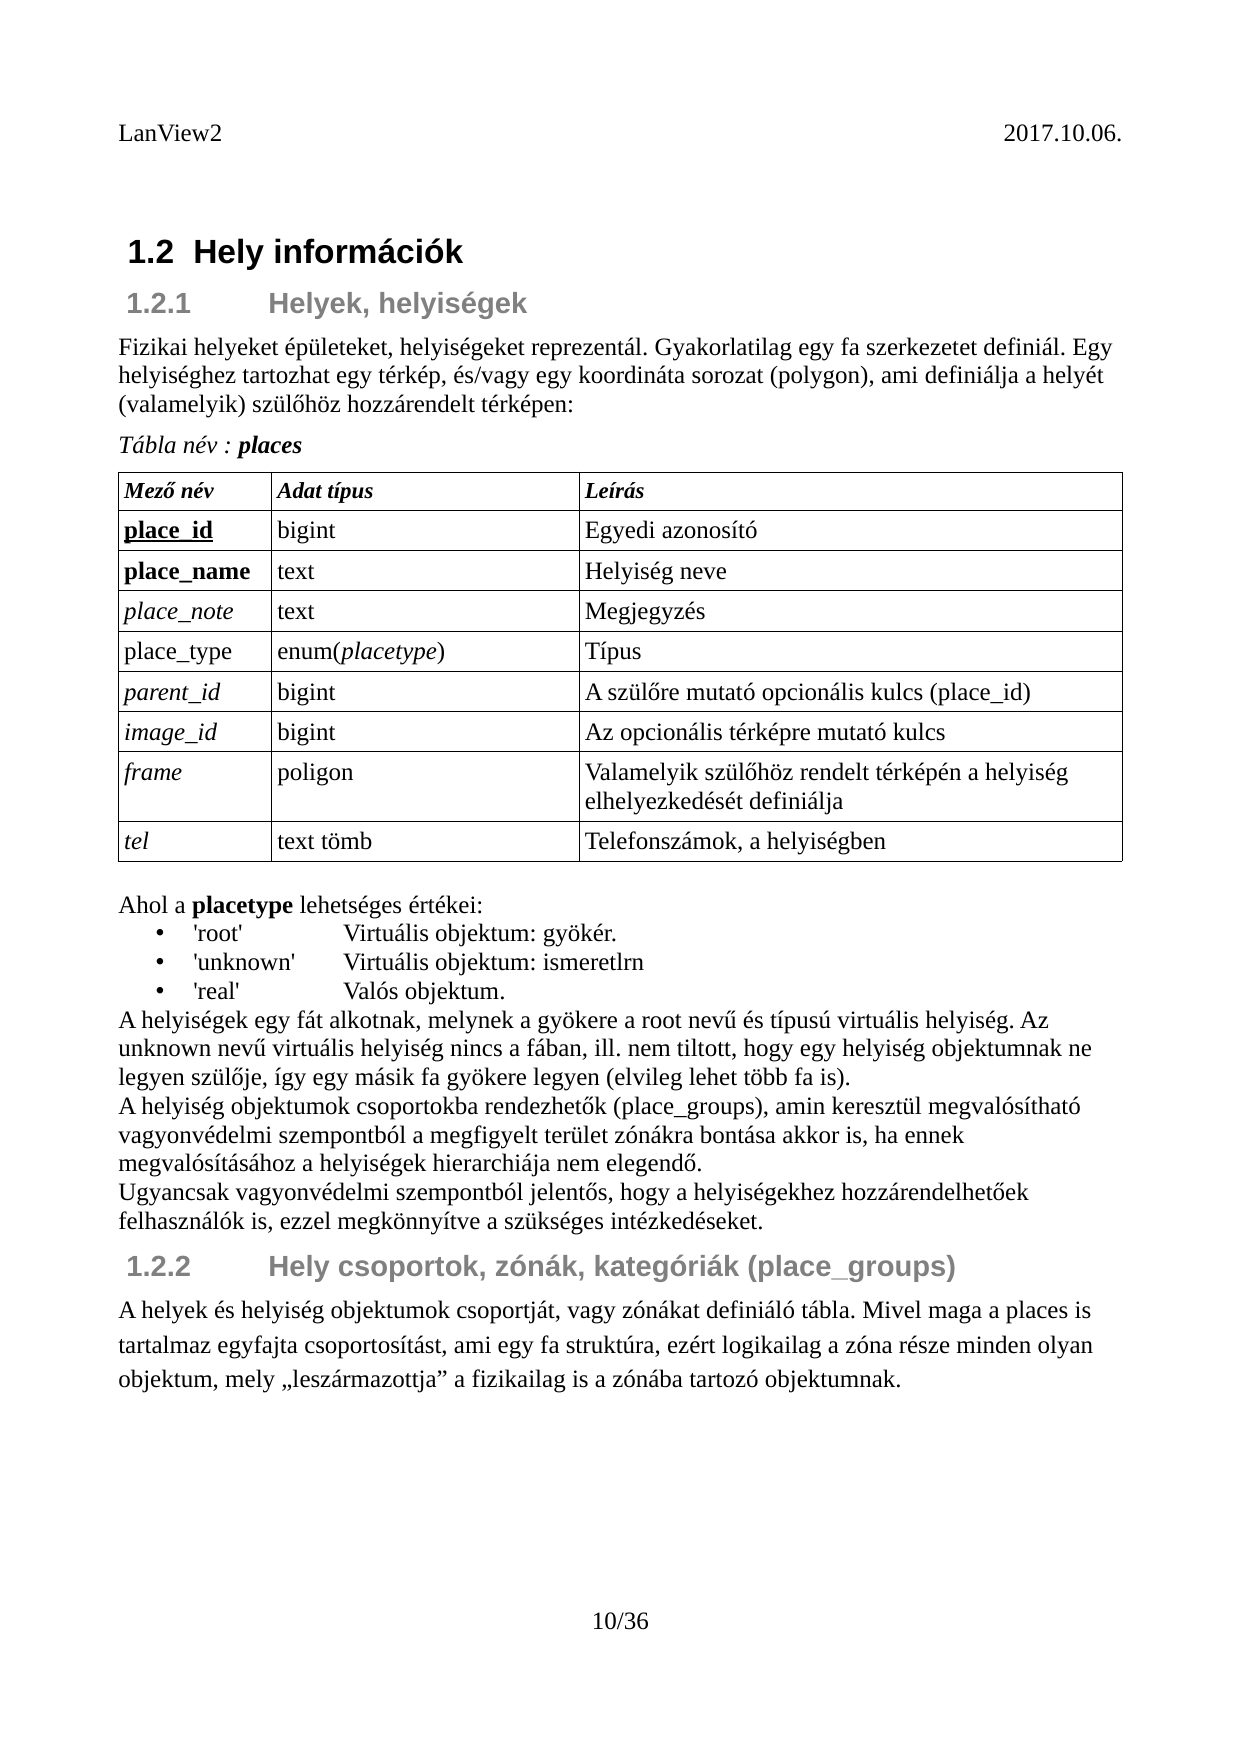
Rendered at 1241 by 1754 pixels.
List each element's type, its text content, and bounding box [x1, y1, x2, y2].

table_cell poligon [272, 752, 579, 821]
table_cell place_id [119, 511, 271, 550]
table_header Adat típus [272, 473, 579, 509]
text Fizikai helyeket épületeket, helyiségeket reprezentál. Gyakorlatilag egy fa szerkezetet definiál. Egy helyiséghez tartozhat egy térkép, és/vagy egy koordináta sorozat (polygon), ami definiálja a helyét (valamelyik) szülőhöz hozzárendelt térképen: [118, 332, 1122, 418]
text Ugyancsak vagyonvédelmi szempontból jelentős, hogy a helyiségekhez hozzárendelhetőek felhasználók is, ezzel megkönnyítve a szükséges intézkedéseket. [118, 1177, 1122, 1235]
text Tábla név : places [118, 430, 1122, 459]
subtitle Hely csoportok, zónák, kategóriák (place_groups) [118, 1249, 1122, 1283]
table_cell text [272, 551, 579, 590]
table_cell Az opcionális térképre mutató kulcs [580, 712, 1122, 751]
table_cell Valamelyik szülőhöz rendelt térképén a helyiség elhelyezkedését definiálja [580, 752, 1122, 821]
table_cell place_note [119, 591, 271, 631]
table_cell place_name [119, 551, 271, 590]
text Ahol a placetype lehetséges értékei: [118, 890, 1122, 918]
text A helyiségek egy fát alkotnak, melynek a gyökere a root nevű és típusú virtuális helyiség. Az unknown nevű virtuális helyiség nincs a fában, ill. nem tiltott, hogy egy helyiség objektumnak ne legyen szülője, így egy másik fa gyökere legyen (elvileg lehet több fa is). [118, 1005, 1122, 1091]
table_cell tel [119, 822, 271, 861]
list 'root' Virtuális objektum: gyökér. [156, 918, 1122, 947]
table_header Mező név [119, 473, 271, 509]
table_cell Telefonszámok, a helyiségben [580, 822, 1122, 861]
table_cell text tömb [272, 822, 579, 861]
table_cell bigint [272, 712, 579, 751]
list 'unknown' Virtuális objektum: ismeretlrn [156, 947, 1122, 976]
table_cell Megjegyzés [580, 591, 1122, 631]
text A helyek és helyiség objektumok csoportját, vagy zónákat definiáló tábla. Mivel maga a places is tartalmaz egyfajta csoportosítást, ami egy fa struktúra, ezért logikailag a zóna része minden olyan objektum, mely „leszármazottja” a fizikailag is a zónába tartozó objektumnak. [118, 1295, 1122, 1393]
table_cell bigint [272, 672, 579, 711]
table_cell place_type [119, 632, 271, 671]
table_cell Típus [580, 632, 1122, 671]
table_cell frame [119, 752, 271, 821]
table_cell parent_id [119, 672, 271, 711]
table_cell Helyiség neve [580, 551, 1122, 590]
table_cell bigint [272, 511, 579, 550]
subtitle Helyek, helyiségek [118, 286, 1122, 319]
table_cell image_id [119, 712, 271, 751]
list 'real' Valós objektum. [156, 976, 1122, 1005]
table_cell Egyedi azonosító [580, 511, 1122, 550]
table_header Leírás [580, 473, 1122, 509]
text A helyiség objektumok csoportokba rendezhetők (place_groups), amin keresztül megvalósítható vagyonvédelmi szempontból a megfigyelt terület zónákra bontása akkor is, ha ennek megvalósításához a helyiségek hierarchiája nem elegendő. [118, 1091, 1122, 1177]
subtitle Hely információk [118, 232, 1122, 271]
table_cell text [272, 591, 579, 631]
table_cell A szülőre mutató opcionális kulcs (place_id) [580, 672, 1122, 711]
table_cell enum(placetype) [272, 632, 579, 671]
